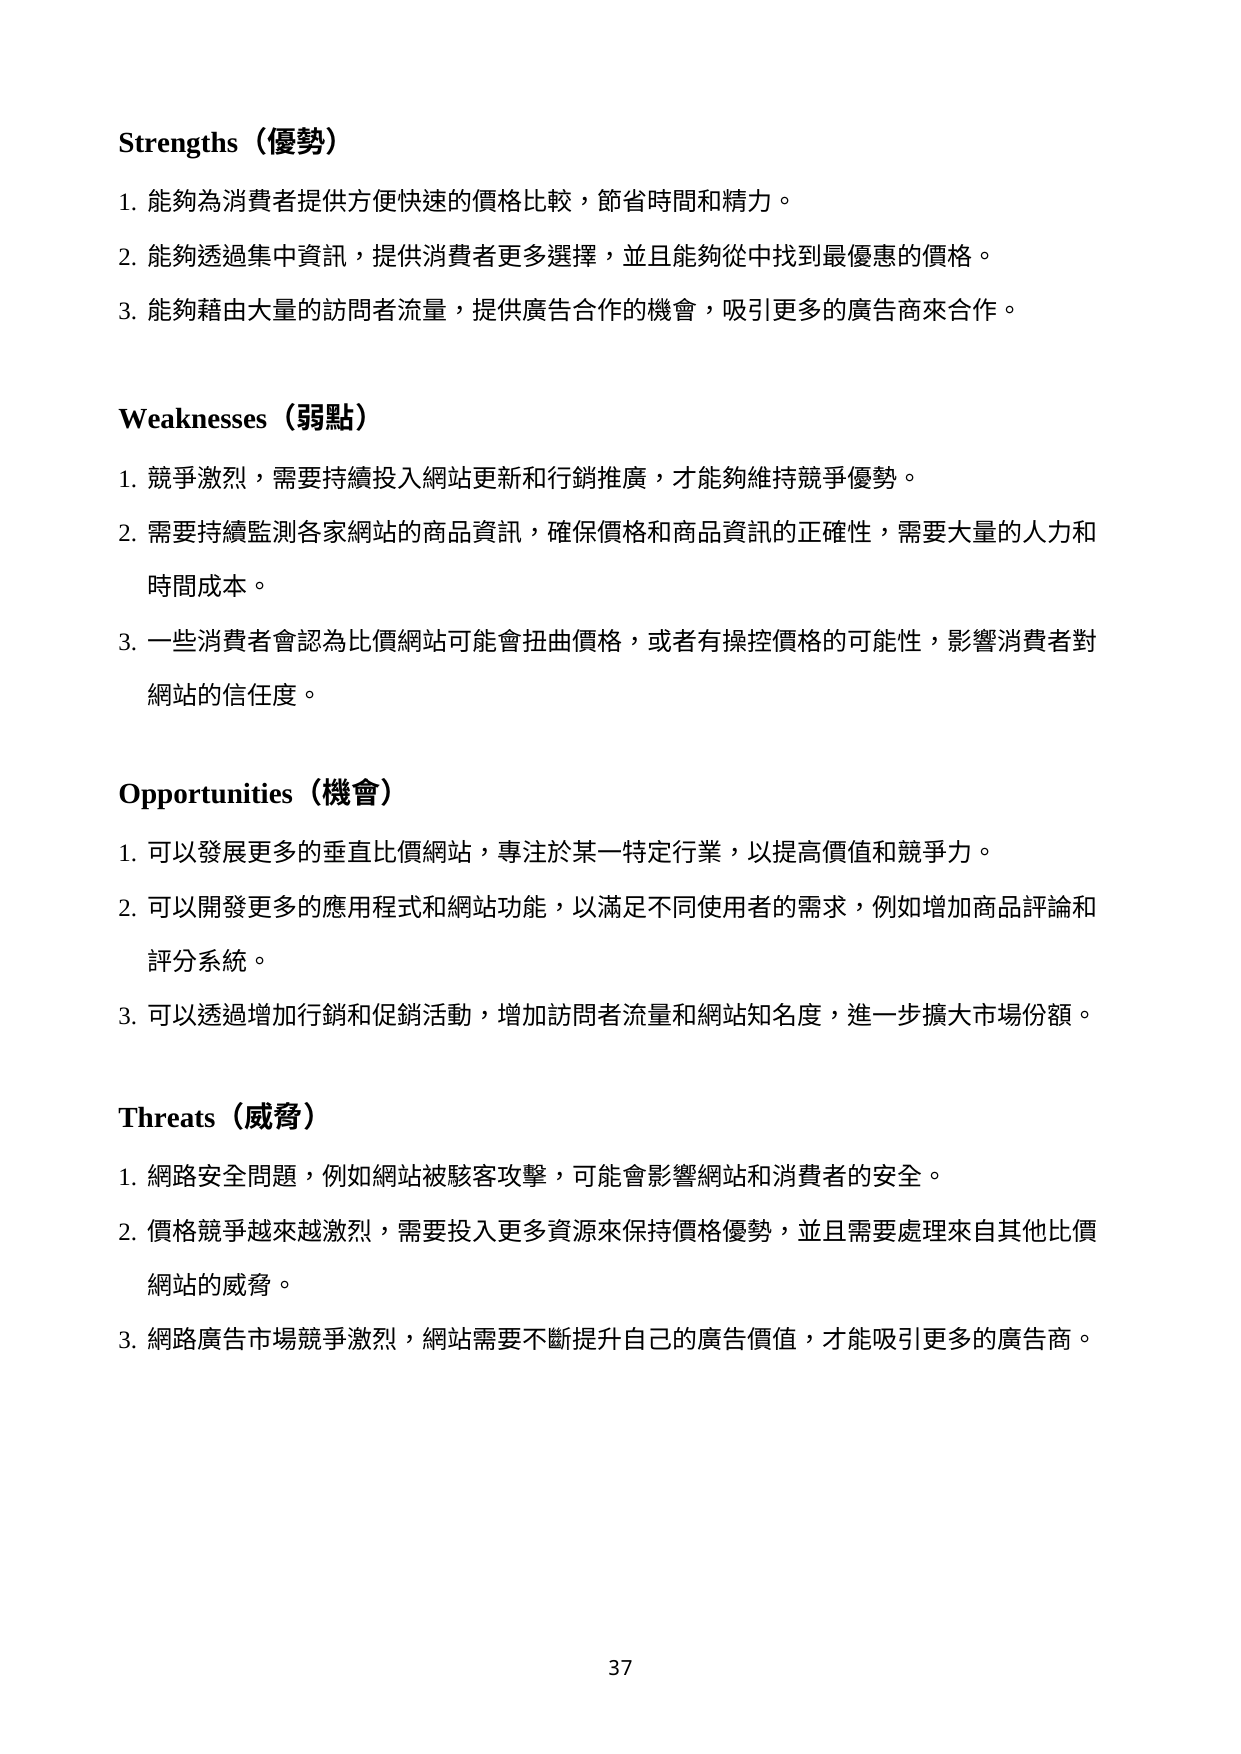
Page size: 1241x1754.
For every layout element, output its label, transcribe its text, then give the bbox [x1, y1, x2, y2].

list 網路廣告市場競爭激烈，網站需要不斷提升自己的廣告價值，才能吸引更多的廣告商。 [118, 1320, 1122, 1356]
text Strengths（優勢） [118, 118, 1122, 160]
list 可以開發更多的應用程式和網站功能，以滿足不同使用者的需求，例如增加商品評論和評分系統。 [118, 887, 1122, 978]
list 價格競爭越來越激烈，需要投入更多資源來保持價格優勢，並且需要處理來自其他比價網站的威脅。 [118, 1211, 1122, 1302]
text Threats（威脅） [118, 1093, 1122, 1136]
list 競爭激烈，需要持續投入網站更新和行銷推廣，才能夠維持競爭優勢。 [118, 458, 1122, 494]
list 可以發展更多的垂直比價網站，專注於某一特定行業，以提高價值和競爭力。 [118, 833, 1122, 869]
list 可以透過增加行銷和促銷活動，增加訪問者流量和網站知名度，進一步擴大市場份額。 [118, 996, 1122, 1032]
list 能夠為消費者提供方便快速的價格比較，節省時間和精力。 [118, 182, 1122, 218]
list 網路安全問題，例如網站被駭客攻擊，可能會影響網站和消費者的安全。 [118, 1157, 1122, 1193]
text Weaknesses（弱點） [118, 345, 1122, 437]
list 能夠藉由大量的訪問者流量，提供廣告合作的機會，吸引更多的廣告商來合作。 [118, 290, 1122, 327]
text Opportunities（機會） [118, 769, 1122, 812]
list 需要持續監測各家網站的商品資訊，確保價格和商品資訊的正確性，需要大量的人力和時間成本。 [118, 512, 1122, 603]
list 一些消費者會認為比價網站可能會扭曲價格，或者有操控價格的可能性，影響消費者對網站的信任度。 [118, 621, 1122, 755]
list 能夠透過集中資訊，提供消費者更多選擇，並且能夠從中找到最優惠的價格。 [118, 236, 1122, 272]
